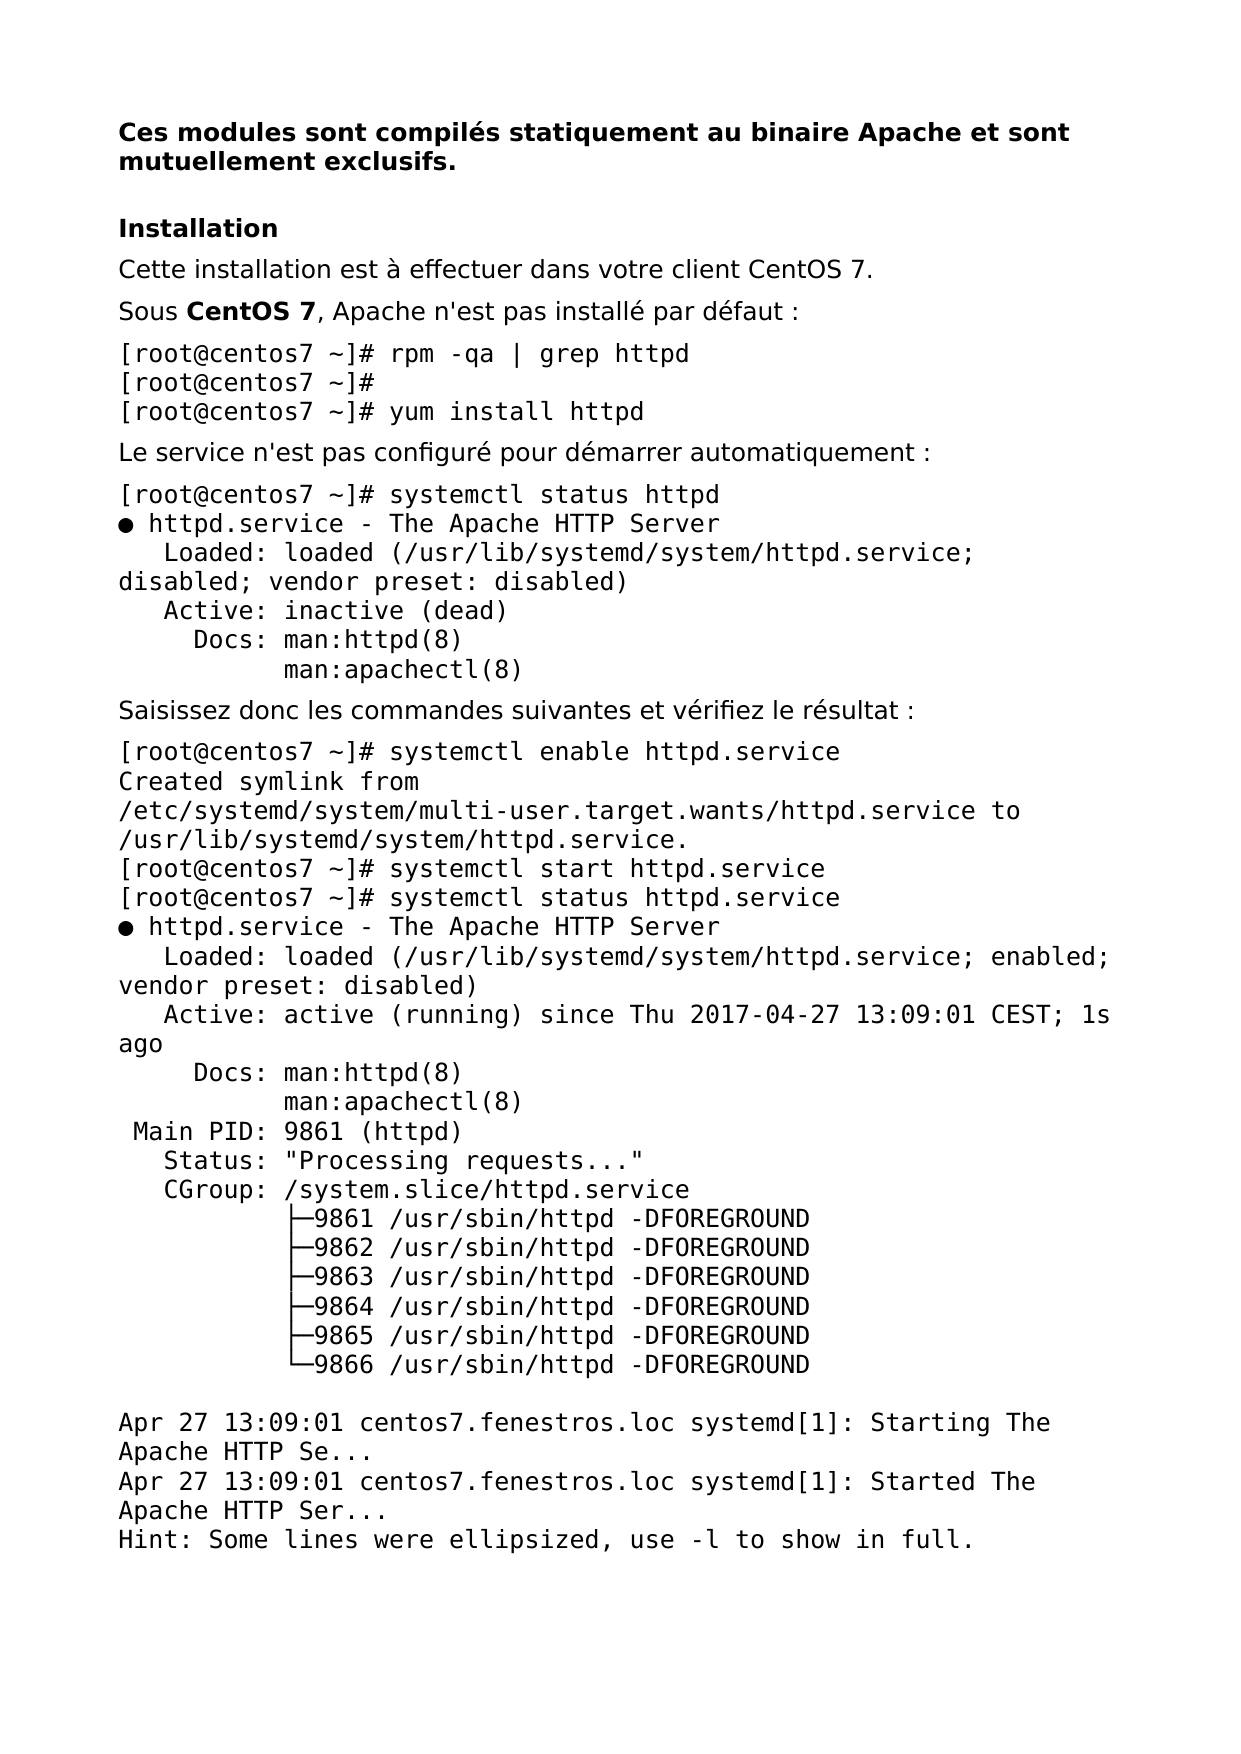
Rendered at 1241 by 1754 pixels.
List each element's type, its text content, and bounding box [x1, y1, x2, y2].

text Ces modules sont compilés statiquement au binaire Apache et sont mutuellement exclusifs. [118, 118, 1122, 176]
text [root@centos7 ~]# rpm -qa | grep httpd [root@centos7 ~]# [root@centos7 ~]# yum install httpd [118, 339, 1122, 426]
text Le service n'est pas configuré pour démarrer automatiquement : [118, 438, 1122, 467]
text Saisissez donc les commandes suivantes et vérifiez le résultat : [118, 696, 1122, 725]
text [root@centos7 ~]# systemctl status httpd ● httpd.service - The Apache HTTP Server Loaded: loaded (/usr/lib/systemd/system/httpd.service; disabled; vendor preset: disabled) Active: inactive (dead) Docs: man:httpd(8) man:apachectl(8) [118, 480, 1122, 684]
text [root@centos7 ~]# systemctl enable httpd.service Created symlink from /etc/systemd/system/multi-user.target.wants/httpd.service to /usr/lib/systemd/system/httpd.service. [root@centos7 ~]# systemctl start httpd.service [root@centos7 ~]# systemctl status httpd.service ● httpd.service - The Apache HTTP Server Loaded: loaded (/usr/lib/systemd/system/httpd.service; enabled; vendor preset: disabled) Active: active (running) since Thu 2017-04-27 13:09:01 CEST; 1s ago Docs: man:httpd(8) man:apachectl(8) Main PID: 9861 (httpd) Status: "Processing requests..." CGroup: /system.slice/httpd.service ├─9861 /usr/sbin/httpd -DFOREGROUND ├─9862 /usr/sbin/httpd -DFOREGROUND ├─9863 /usr/sbin/httpd -DFOREGROUND ├─9864 /usr/sbin/httpd -DFOREGROUND ├─9865 /usr/sbin/httpd -DFOREGROUND └─9866 /usr/sbin/httpd -DFOREGROUND Apr 27 13:09:01 centos7.fenestros.loc systemd[1]: Starting The Apache HTTP Se... Apr 27 13:09:01 centos7.fenestros.loc systemd[1]: Started The Apache HTTP Ser... Hint: Some lines were ellipsized, use -l to show in full. [118, 737, 1122, 1554]
text Cette installation est à effectuer dans votre client CentOS 7. [118, 256, 1122, 285]
text Sous CentOS 7, Apache n'est pas installé par défaut : [118, 297, 1122, 326]
subtitle Installation [118, 214, 1122, 243]
